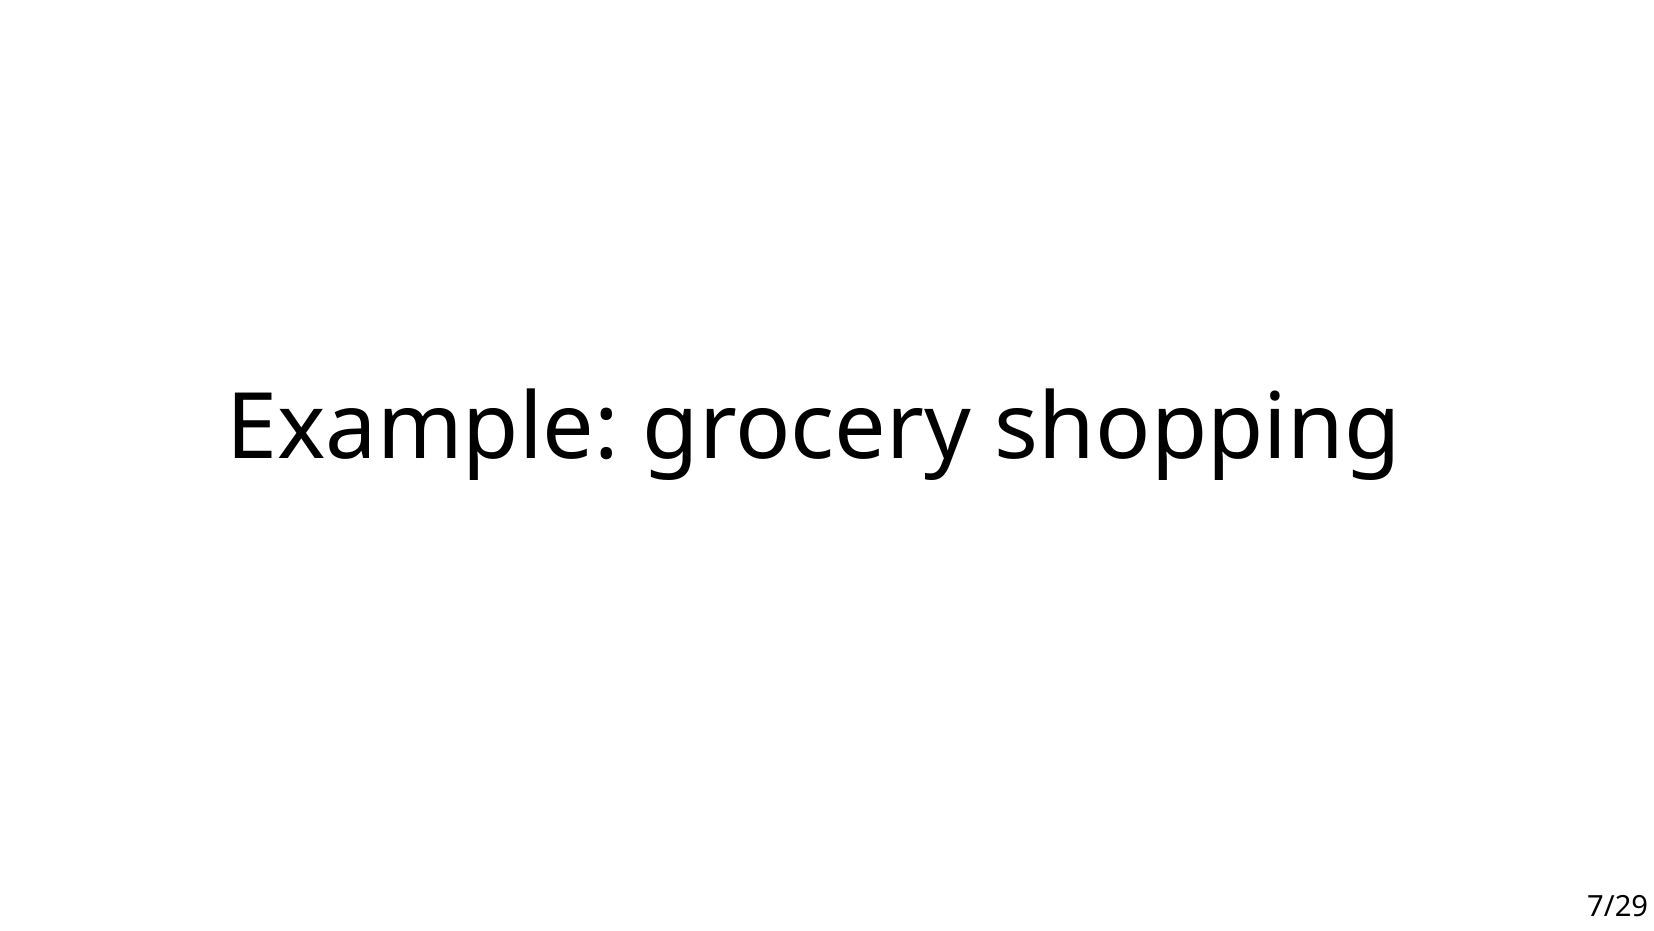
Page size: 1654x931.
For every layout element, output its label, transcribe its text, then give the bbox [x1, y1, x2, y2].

title Example: grocery shopping [70, 345, 1559, 501]
